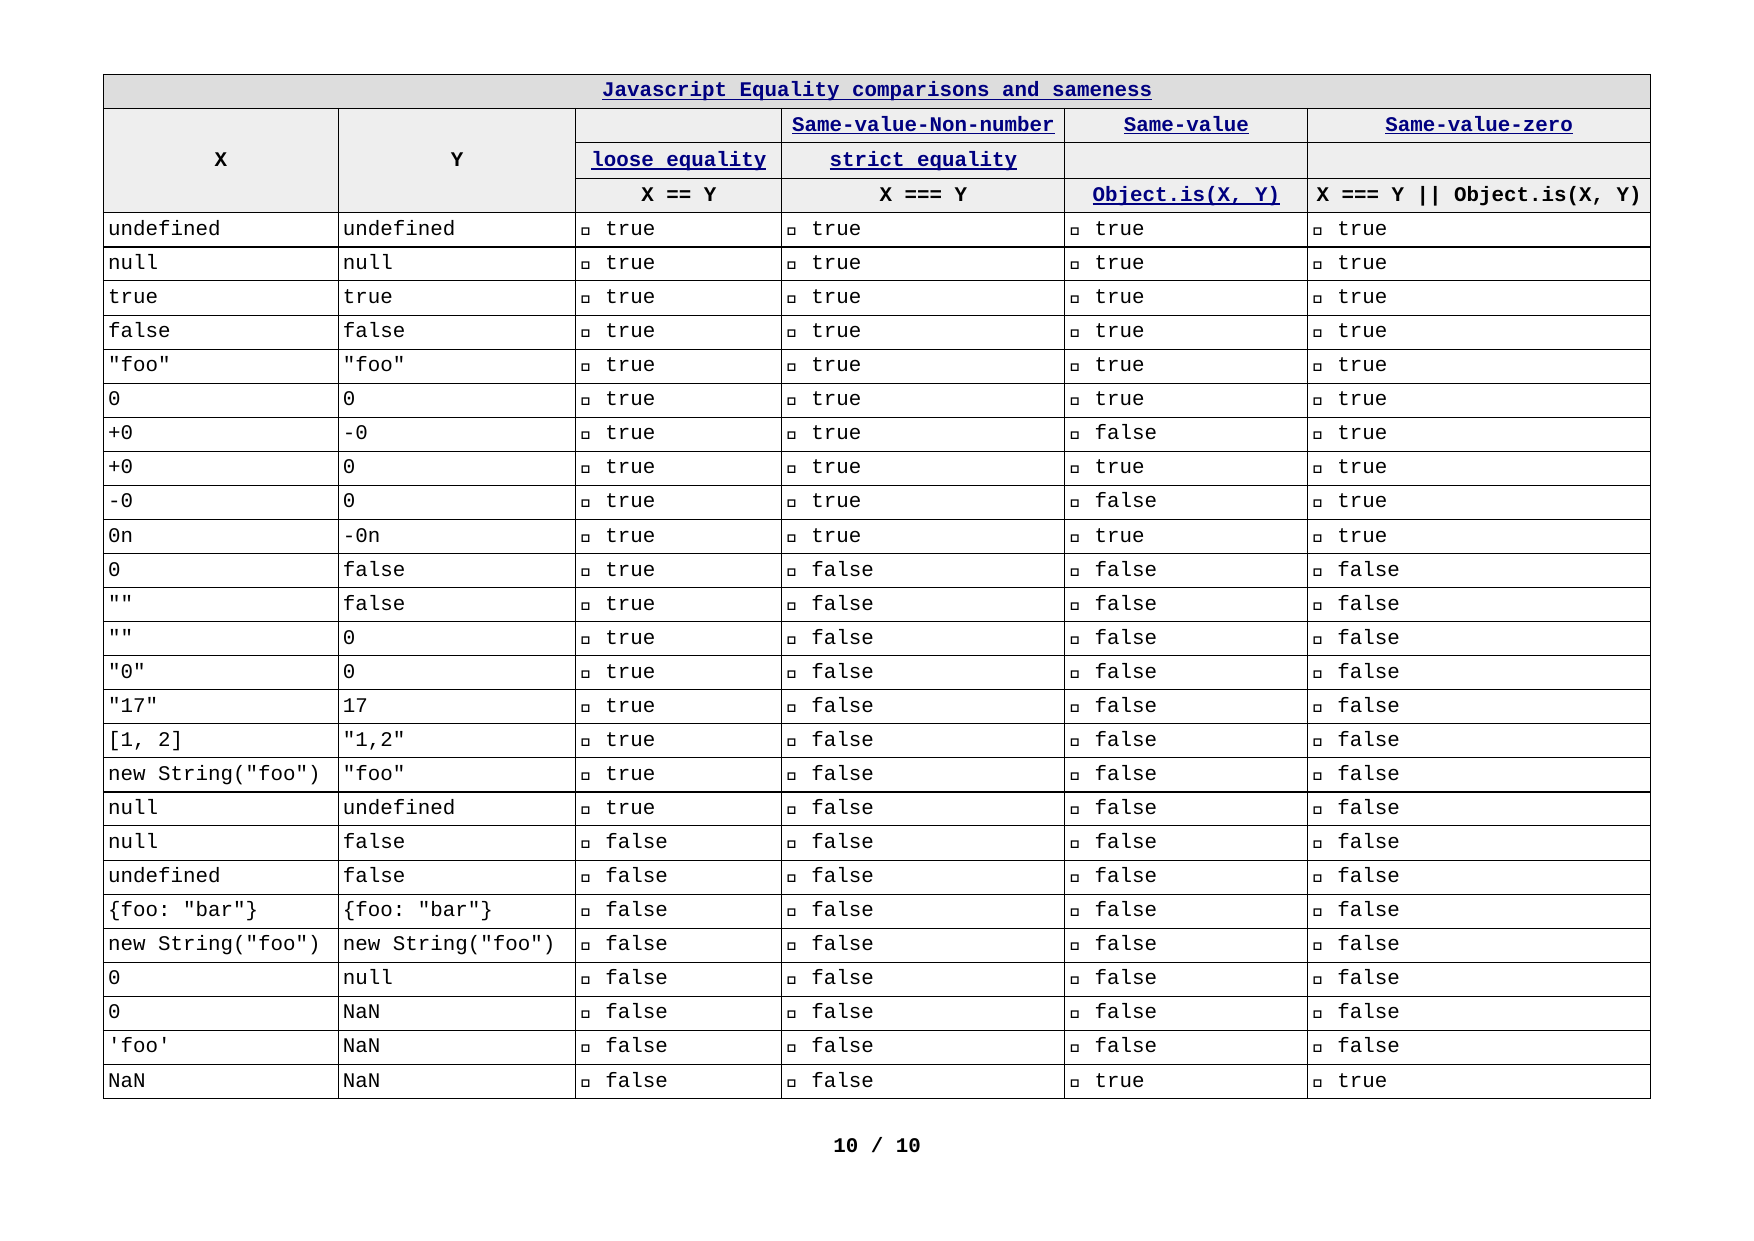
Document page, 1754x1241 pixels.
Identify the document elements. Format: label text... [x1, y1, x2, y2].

table_cell "foo" [104, 350, 338, 383]
table_cell ✅ true [576, 248, 781, 280]
table_cell ✅ true [782, 486, 1064, 519]
table_cell ✅ true [1065, 316, 1307, 348]
table_cell ✅ true [576, 281, 781, 314]
table_cell ❌ false [1065, 895, 1307, 928]
table_cell false [339, 554, 575, 587]
table_cell undefined [104, 861, 338, 893]
table_cell ❌ false [1065, 963, 1307, 996]
table_cell ❌ false [1065, 588, 1307, 621]
table_cell ❌ false [782, 554, 1064, 587]
table_cell NaN [104, 1065, 338, 1098]
table_cell ❌ false [782, 656, 1064, 689]
table_cell ❌ false [576, 929, 781, 962]
table_cell Same-value-Non-number [782, 109, 1064, 142]
table_cell ❌ false [1308, 895, 1650, 928]
table_cell ✅ true [782, 316, 1064, 348]
table_cell ✅ true [576, 452, 781, 485]
table_cell ❌ false [1308, 622, 1650, 655]
table_cell true [339, 281, 575, 314]
table_cell ✅ true [1308, 213, 1650, 246]
table_cell ❌ false [1065, 997, 1307, 1030]
table_cell ✅ true [1308, 248, 1650, 280]
table_cell NaN [339, 997, 575, 1030]
table_cell ✅ true [782, 281, 1064, 314]
table_cell ✅ true [1308, 316, 1650, 348]
table_cell ✅ true [576, 520, 781, 553]
table_cell {foo: "bar"} [104, 895, 338, 928]
table_cell -0 [104, 486, 338, 519]
table_cell ❌ false [576, 895, 781, 928]
table_cell strict equality [782, 143, 1064, 178]
table_cell ✅ true [782, 350, 1064, 383]
table_cell ❌ false [1308, 997, 1650, 1030]
table_cell null [104, 826, 338, 859]
table_cell ❌ false [782, 793, 1064, 825]
table_cell ❌ false [1308, 1031, 1650, 1064]
table_cell 0 [339, 656, 575, 689]
table_cell ❌ false [782, 861, 1064, 893]
table_cell ❌ false [782, 826, 1064, 859]
table_cell ❌ false [782, 963, 1064, 996]
table_cell ❌ false [1065, 861, 1307, 893]
table_cell ❌ false [1308, 690, 1650, 723]
table_cell ❌ false [1065, 622, 1307, 655]
table_cell ✅ true [782, 213, 1064, 246]
table_cell ❌ false [1308, 793, 1650, 825]
table_cell 'foo' [104, 1031, 338, 1064]
table_cell ❌ false [782, 895, 1064, 928]
table_cell ✅ true [576, 418, 781, 451]
table_cell ✅ true [576, 213, 781, 246]
table_cell X === Y [782, 179, 1064, 212]
table_cell ❌ false [782, 1031, 1064, 1064]
table_cell 0 [339, 384, 575, 417]
table_cell Y [339, 109, 575, 212]
table_cell null [104, 248, 338, 280]
table_cell false [339, 316, 575, 348]
table_cell ❌ false [1065, 826, 1307, 859]
table_cell 0 [104, 963, 338, 996]
table_cell ❌ false [1065, 656, 1307, 689]
table_cell ❌ false [1065, 724, 1307, 757]
table_cell ❌ false [576, 861, 781, 893]
table_cell ❌ false [1308, 588, 1650, 621]
table_cell null [339, 963, 575, 996]
table_cell ❌ false [782, 622, 1064, 655]
table_cell null [104, 793, 338, 825]
table_cell ✅ true [1308, 384, 1650, 417]
table_cell "" [104, 588, 338, 621]
table_cell 0 [339, 486, 575, 519]
table_cell Object.is(X, Y) [1065, 179, 1307, 212]
table_cell ❌ false [1065, 554, 1307, 587]
table_cell {foo: "bar"} [339, 895, 575, 928]
table_cell ✅ true [576, 554, 781, 587]
table_cell "foo" [339, 758, 575, 791]
table_cell ❌ false [1065, 486, 1307, 519]
table_cell Same-value [1065, 109, 1307, 142]
table_cell NaN [339, 1065, 575, 1098]
table_cell 0 [339, 622, 575, 655]
table_cell ✅ true [1308, 281, 1650, 314]
table_cell [1065, 143, 1307, 178]
table_cell ✅ true [576, 622, 781, 655]
table_cell ✅ true [1065, 384, 1307, 417]
table_cell [1, 2] [104, 724, 338, 757]
table_cell 0 [104, 384, 338, 417]
table_cell [1308, 143, 1650, 178]
table_cell ❌ false [1308, 826, 1650, 859]
table_cell ✅ true [576, 793, 781, 825]
table_cell ❌ false [782, 724, 1064, 757]
table_cell ✅ true [576, 350, 781, 383]
table_cell -0n [339, 520, 575, 553]
table_cell null [339, 248, 575, 280]
table_cell ❌ false [1308, 554, 1650, 587]
table_cell NaN [339, 1031, 575, 1064]
table_cell undefined [339, 213, 575, 246]
table_cell 0 [339, 452, 575, 485]
table_cell new String("foo") [104, 758, 338, 791]
table_cell ✅ true [576, 486, 781, 519]
table_cell new String("foo") [104, 929, 338, 962]
table_cell ❌ false [1065, 758, 1307, 791]
table_cell ✅ true [576, 316, 781, 348]
table_cell ❌ false [576, 1065, 781, 1098]
table_cell ❌ false [576, 963, 781, 996]
table_cell ✅ true [1308, 350, 1650, 383]
table_cell ❌ false [1065, 793, 1307, 825]
table_cell Same-value-zero [1308, 109, 1650, 142]
table_cell "17" [104, 690, 338, 723]
table_cell ❌ false [1308, 929, 1650, 962]
table_cell "0" [104, 656, 338, 689]
table_cell false [339, 861, 575, 893]
table_cell ✅ true [1065, 213, 1307, 246]
table_cell -0 [339, 418, 575, 451]
table_cell 0 [104, 997, 338, 1030]
table_cell ✅ true [576, 690, 781, 723]
table_cell undefined [339, 793, 575, 825]
table_cell ❌ false [782, 997, 1064, 1030]
table_cell ❌ false [1065, 929, 1307, 962]
table_cell +0 [104, 452, 338, 485]
table_cell X == Y [576, 179, 781, 212]
table_cell undefined [104, 213, 338, 246]
table_cell false [339, 588, 575, 621]
table_cell ✅ true [1308, 520, 1650, 553]
table_cell ✅ true [1308, 452, 1650, 485]
table_cell ✅ true [782, 452, 1064, 485]
table_cell true [104, 281, 338, 314]
table_cell ❌ false [1308, 724, 1650, 757]
table_cell ❌ false [1308, 758, 1650, 791]
table_cell 0n [104, 520, 338, 553]
table_cell loose equality [576, 143, 781, 178]
table_cell false [339, 826, 575, 859]
table_cell "foo" [339, 350, 575, 383]
table_cell ✅ true [1065, 1065, 1307, 1098]
table_header Javascript Equality comparisons and sameness [104, 75, 1650, 108]
table_cell ❌ false [576, 1031, 781, 1064]
table_cell X === Y || Object.is(X, Y) [1308, 179, 1650, 212]
table_cell ❌ false [782, 588, 1064, 621]
table_cell ✅ true [1308, 418, 1650, 451]
table_cell ✅ true [576, 656, 781, 689]
table_cell "1,2" [339, 724, 575, 757]
table_cell ✅ true [782, 520, 1064, 553]
table_cell ❌ false [782, 690, 1064, 723]
table_cell ❌ false [576, 997, 781, 1030]
table_cell ✅ true [1308, 486, 1650, 519]
table_cell ✅ true [782, 248, 1064, 280]
table_cell ✅ true [1065, 520, 1307, 553]
table_cell 17 [339, 690, 575, 723]
table_cell ✅ true [576, 588, 781, 621]
table_cell +0 [104, 418, 338, 451]
table_cell ❌ false [782, 758, 1064, 791]
table_cell ✅ true [576, 384, 781, 417]
table_cell ✅ true [576, 724, 781, 757]
table_cell ❌ false [1308, 656, 1650, 689]
table_cell ✅ true [1065, 452, 1307, 485]
table_cell ❌ false [1308, 963, 1650, 996]
table_cell ❌ false [782, 929, 1064, 962]
table_cell ✅ true [782, 418, 1064, 451]
table_cell ❌ false [576, 826, 781, 859]
table_cell ❌ false [1308, 861, 1650, 893]
table_cell ❌ false [1065, 1031, 1307, 1064]
table_cell ✅ true [1065, 281, 1307, 314]
table_cell ✅ true [1065, 248, 1307, 280]
table_cell ❌ false [1065, 690, 1307, 723]
table_cell ✅ true [1308, 1065, 1650, 1098]
table_cell ❌ false [1065, 418, 1307, 451]
table_cell ✅ true [782, 384, 1064, 417]
table_cell 0 [104, 554, 338, 587]
table_cell new String("foo") [339, 929, 575, 962]
table_cell "" [104, 622, 338, 655]
table_cell ✅ true [576, 758, 781, 791]
table_cell X [104, 109, 338, 212]
table_cell ❌ false [782, 1065, 1064, 1098]
table_cell [576, 109, 781, 142]
table_cell ✅ true [1065, 350, 1307, 383]
table_cell false [104, 316, 338, 348]
